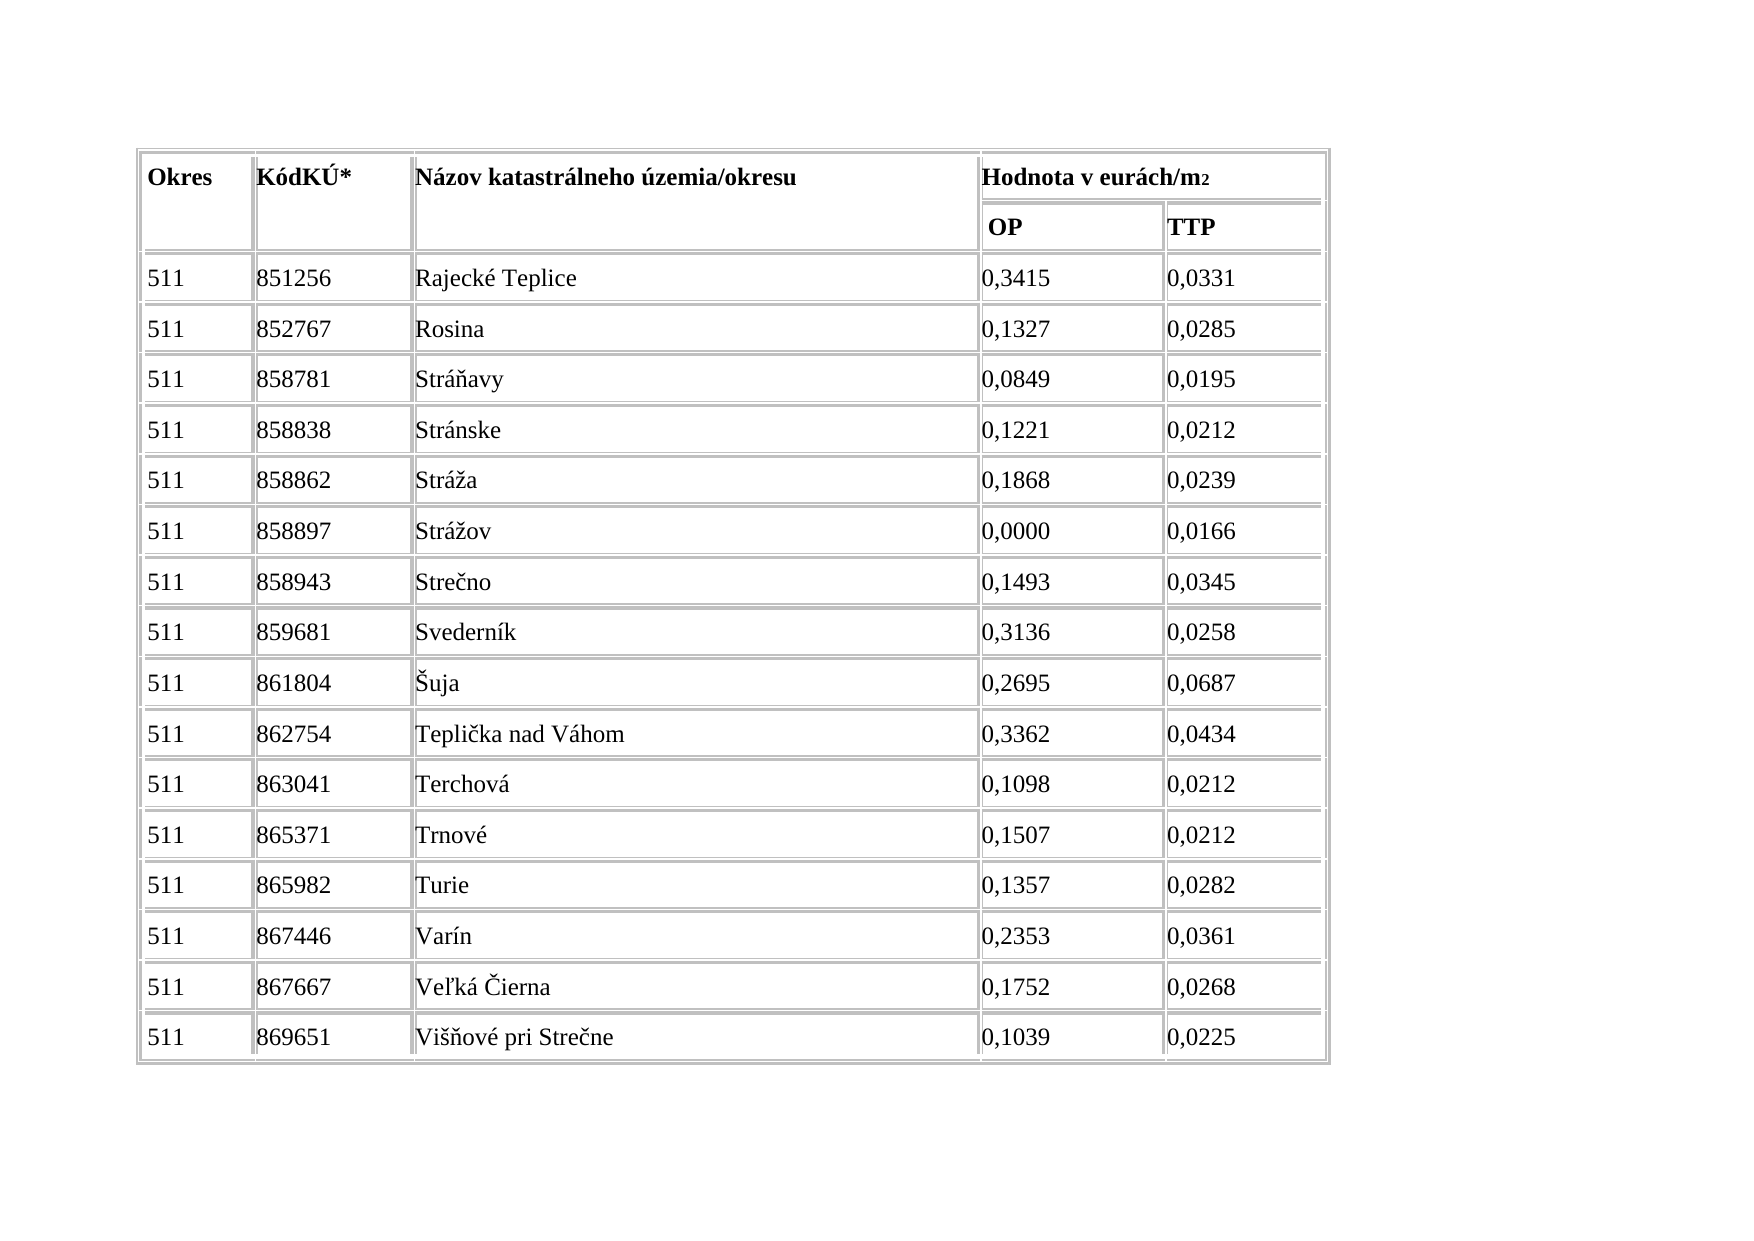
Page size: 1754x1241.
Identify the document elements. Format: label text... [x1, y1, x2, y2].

table_cell 0,1357 [983, 863, 1162, 907]
table_cell 511 [139, 907, 254, 958]
table_cell 0,0268 [1165, 958, 1328, 1008]
table_cell 861804 [258, 660, 410, 704]
table_cell 0,0331 [1165, 249, 1328, 299]
table_header Hodnota v eurách/m2 [980, 149, 1328, 198]
table_cell 852767 [258, 306, 410, 350]
table_cell 511 [139, 350, 254, 401]
table_cell 511 [139, 654, 254, 704]
table_cell Strečno [417, 559, 977, 603]
table_cell 869651 [255, 1008, 413, 1059]
table_cell 0,1098 [983, 761, 1162, 806]
table_cell 0,0000 [983, 508, 1162, 553]
table_cell 859681 [258, 610, 410, 654]
table_cell 511 [139, 958, 254, 1008]
table_cell 511 [139, 451, 254, 502]
table_cell 0,0212 [1165, 755, 1328, 806]
table_cell TTP [1165, 198, 1328, 249]
table_header Okres [142, 154, 254, 249]
table_cell Rajecké Teplice [417, 255, 977, 299]
table_cell 858943 [258, 559, 410, 603]
table_cell 0,0285 [1165, 300, 1328, 350]
table_cell 858862 [258, 458, 410, 502]
table_cell 511 [139, 553, 254, 603]
table_cell 511 [139, 856, 254, 907]
table_cell Rosina [417, 306, 977, 350]
table_cell 0,0225 [1165, 1008, 1328, 1059]
table_cell 863041 [258, 761, 410, 806]
table_cell 0,3362 [983, 711, 1162, 755]
table_cell 0,0212 [1165, 401, 1328, 451]
table_cell Teplička nad Váhom [417, 711, 977, 755]
table_cell 0,0849 [983, 356, 1162, 401]
table_cell 0,1868 [983, 458, 1162, 502]
table_cell 858781 [258, 356, 410, 401]
table_cell 0,1327 [983, 306, 1162, 350]
table_cell Šuja [417, 660, 977, 704]
table_cell 0,2353 [983, 913, 1162, 958]
table_cell Stráža [417, 458, 977, 502]
table_cell Višňové pri Strečne [414, 1008, 980, 1059]
table_cell 511 [139, 603, 254, 654]
table_cell Varín [417, 913, 977, 958]
table_cell 858897 [258, 508, 410, 553]
table_cell 511 [139, 806, 254, 856]
table_cell 0,0166 [1165, 502, 1328, 553]
table_cell 858838 [258, 407, 410, 451]
table_cell 0,3415 [983, 255, 1162, 299]
table_cell 0,1221 [983, 407, 1162, 451]
table_cell 0,1507 [983, 812, 1162, 856]
table_cell 0,2695 [983, 660, 1162, 704]
table_cell 867667 [258, 964, 410, 1008]
table_cell 511 [139, 755, 254, 806]
table_cell 0,1493 [983, 559, 1162, 603]
table_cell 511 [139, 705, 254, 755]
table_cell Trnové [417, 812, 977, 856]
table_cell 0,0282 [1165, 856, 1328, 907]
table_cell 851256 [258, 255, 410, 299]
table_cell Svederník [417, 610, 977, 654]
table_cell Stráňavy [417, 356, 977, 401]
table_cell 511 [139, 249, 254, 299]
table_cell 0,0434 [1165, 705, 1328, 755]
table_cell 0,1039 [980, 1008, 1165, 1059]
table_cell 0,0345 [1165, 553, 1328, 603]
table_cell 0,0212 [1165, 806, 1328, 856]
table_cell 511 [139, 502, 254, 553]
table_cell Veľká Čierna [417, 964, 977, 1008]
table_cell 0,0258 [1165, 603, 1328, 654]
table_cell 0,3136 [983, 610, 1162, 654]
table_cell 0,0239 [1165, 451, 1328, 502]
table_cell 0,0687 [1165, 654, 1328, 704]
table_cell 511 [139, 1008, 254, 1059]
table_cell OP [983, 205, 1162, 249]
table_header KódKÚ* [255, 149, 413, 249]
table_cell Stránske [417, 407, 977, 451]
table_cell 865982 [258, 863, 410, 907]
table_cell 867446 [258, 913, 410, 958]
table_cell 0,0361 [1165, 907, 1328, 958]
table_cell 511 [139, 401, 254, 451]
table_cell 0,1752 [983, 964, 1162, 1008]
table_cell Terchová [417, 761, 977, 806]
table_cell Turie [417, 863, 977, 907]
table_cell 862754 [258, 711, 410, 755]
table_header Názov katastrálneho územia/okresu [414, 149, 980, 249]
table_cell 511 [139, 300, 254, 350]
table_cell 865371 [258, 812, 410, 856]
table_cell 0,0195 [1165, 350, 1328, 401]
table_cell Strážov [417, 508, 977, 553]
